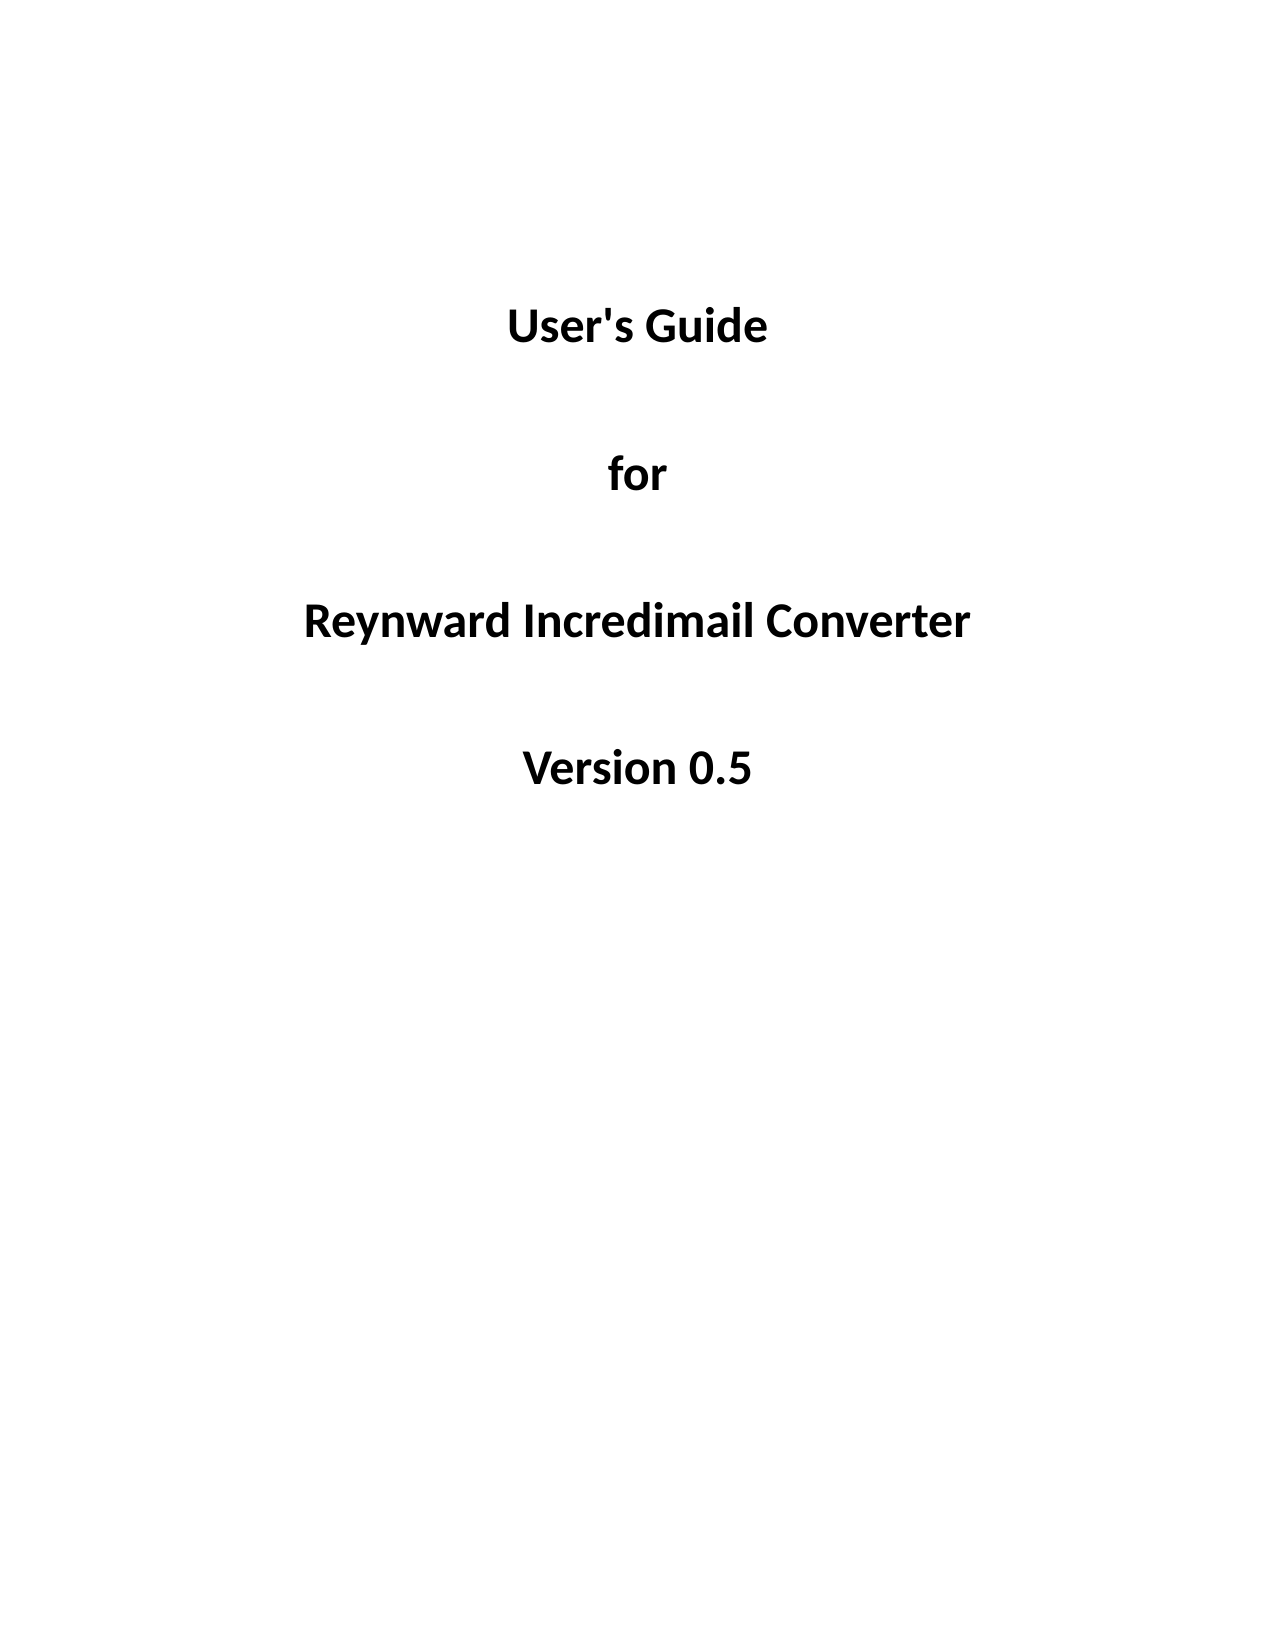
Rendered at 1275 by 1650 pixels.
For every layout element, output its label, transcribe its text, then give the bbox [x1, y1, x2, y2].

text for [112, 441, 1162, 502]
text User's Guide [112, 294, 1162, 355]
text Reynward Incredimail Converter [112, 588, 1162, 649]
text Version 0.5 [112, 736, 1162, 797]
